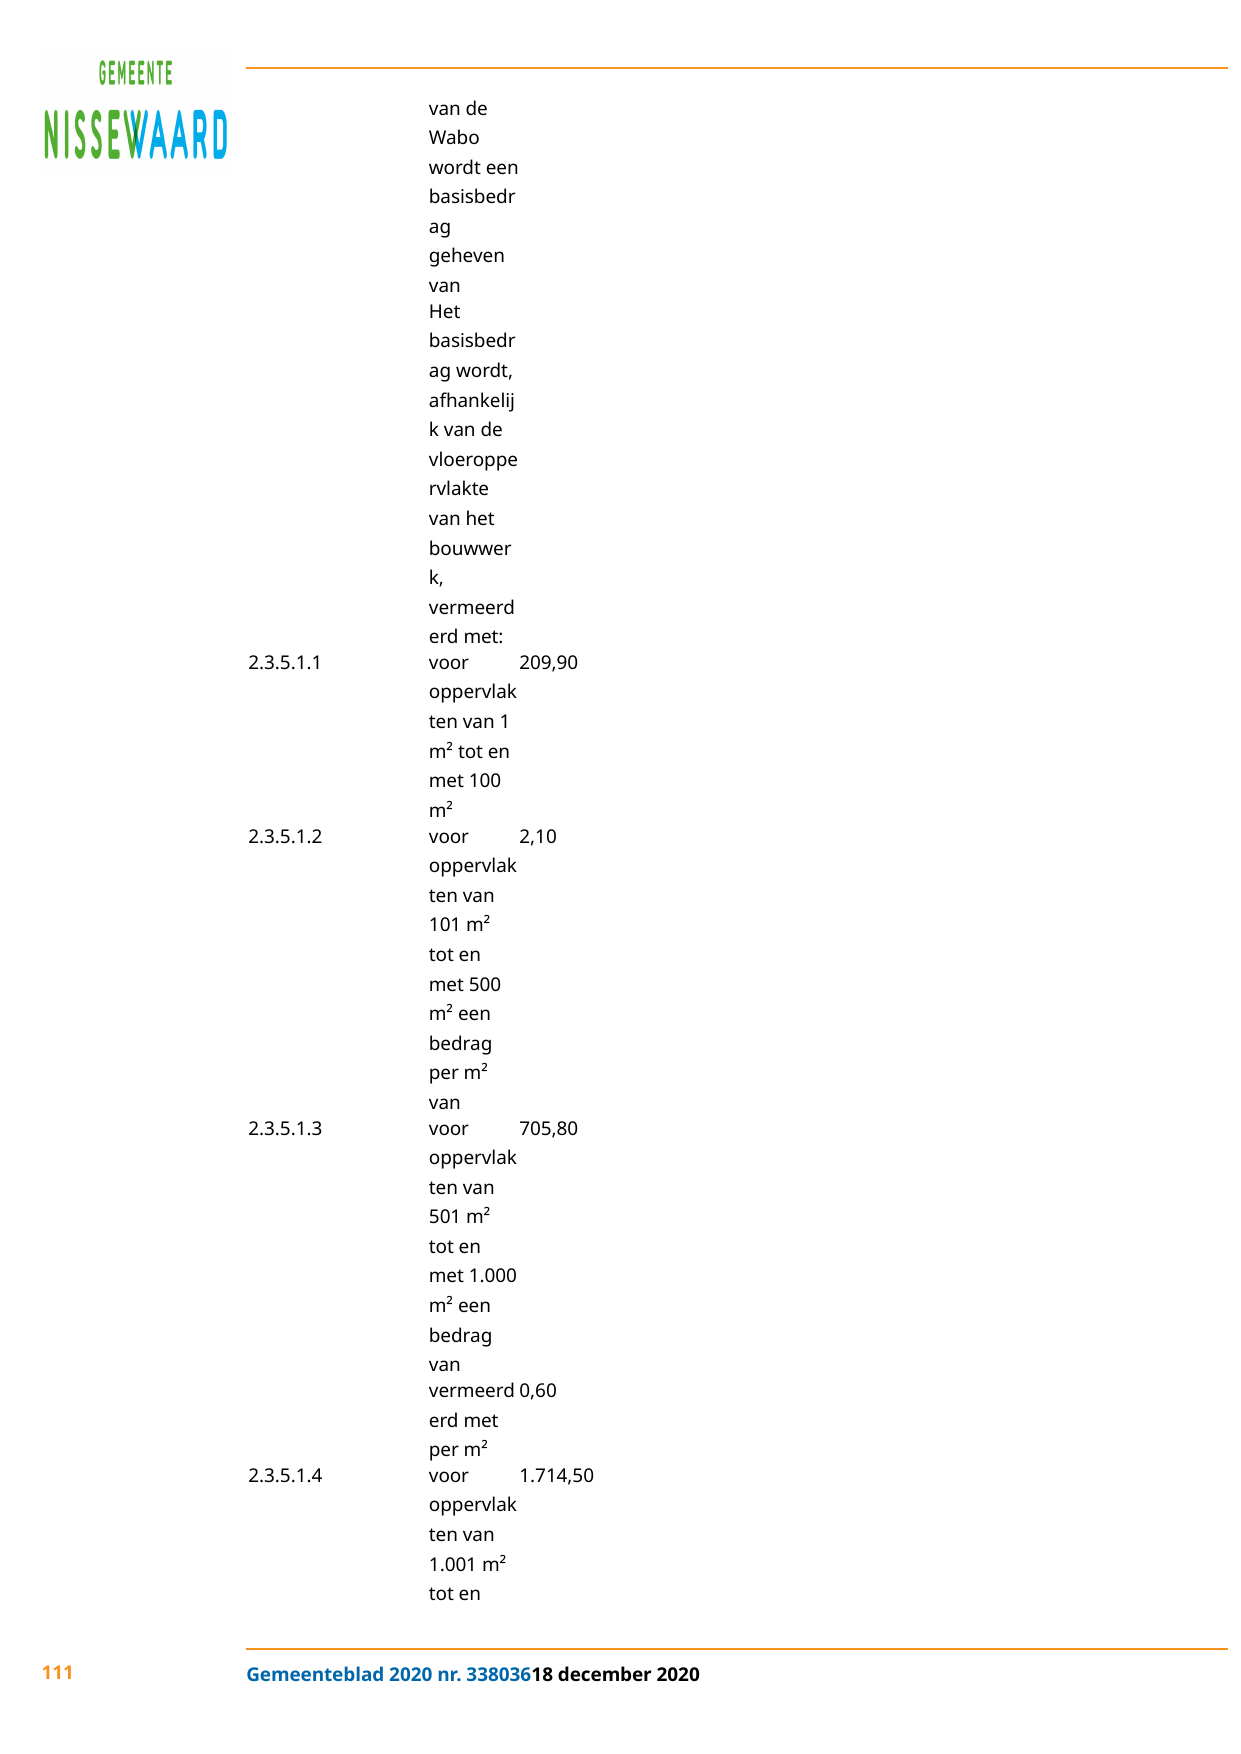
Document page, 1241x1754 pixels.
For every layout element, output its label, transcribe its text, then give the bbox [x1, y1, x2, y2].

table_cell [519, 95, 609, 298]
table_cell voor oppervlakten van 1.001 m² tot en [429, 1462, 519, 1606]
table_cell 1.714,50 [519, 1462, 609, 1606]
table_cell 2,10 [519, 823, 609, 1115]
table_cell [338, 649, 429, 823]
table_cell 209,90 [519, 649, 609, 823]
table_cell 2.3.5.1.2 [248, 823, 338, 1115]
table_cell 0,60 [519, 1377, 609, 1462]
table_cell Het basisbedrag wordt, afhankelijk van de vloeroppervlakte van het bouwwerk, vermeerderd met: [429, 298, 519, 649]
table_cell [248, 1377, 338, 1462]
table_cell 2.3.5.1.3 [248, 1115, 338, 1377]
table_cell 705,80 [519, 1115, 609, 1377]
table_cell [338, 95, 429, 298]
table_cell van de Wabo wordt een basisbedrag geheven van [429, 95, 519, 298]
table_cell vermeerderd met per m² [429, 1377, 519, 1462]
table_cell [519, 298, 609, 649]
table_cell voor oppervlakten van 501 m² tot en met 1.000 m² een bedrag van [429, 1115, 519, 1377]
table_cell 2.3.5.1.4 [248, 1462, 338, 1606]
table_cell [338, 1377, 429, 1462]
table_cell [338, 1115, 429, 1377]
table_cell voor oppervlakten van 1 m² tot en met 100 m² [429, 649, 519, 823]
table_cell [338, 823, 429, 1115]
table_cell [248, 95, 338, 298]
picture [41, 47, 231, 172]
table_cell voor oppervlakten van 101 m² tot en met 500 m² een bedrag per m² van [429, 823, 519, 1115]
table_cell [338, 1462, 429, 1606]
table_cell [338, 298, 429, 649]
table_cell 2.3.5.1.1 [248, 649, 338, 823]
table_cell [248, 298, 338, 649]
